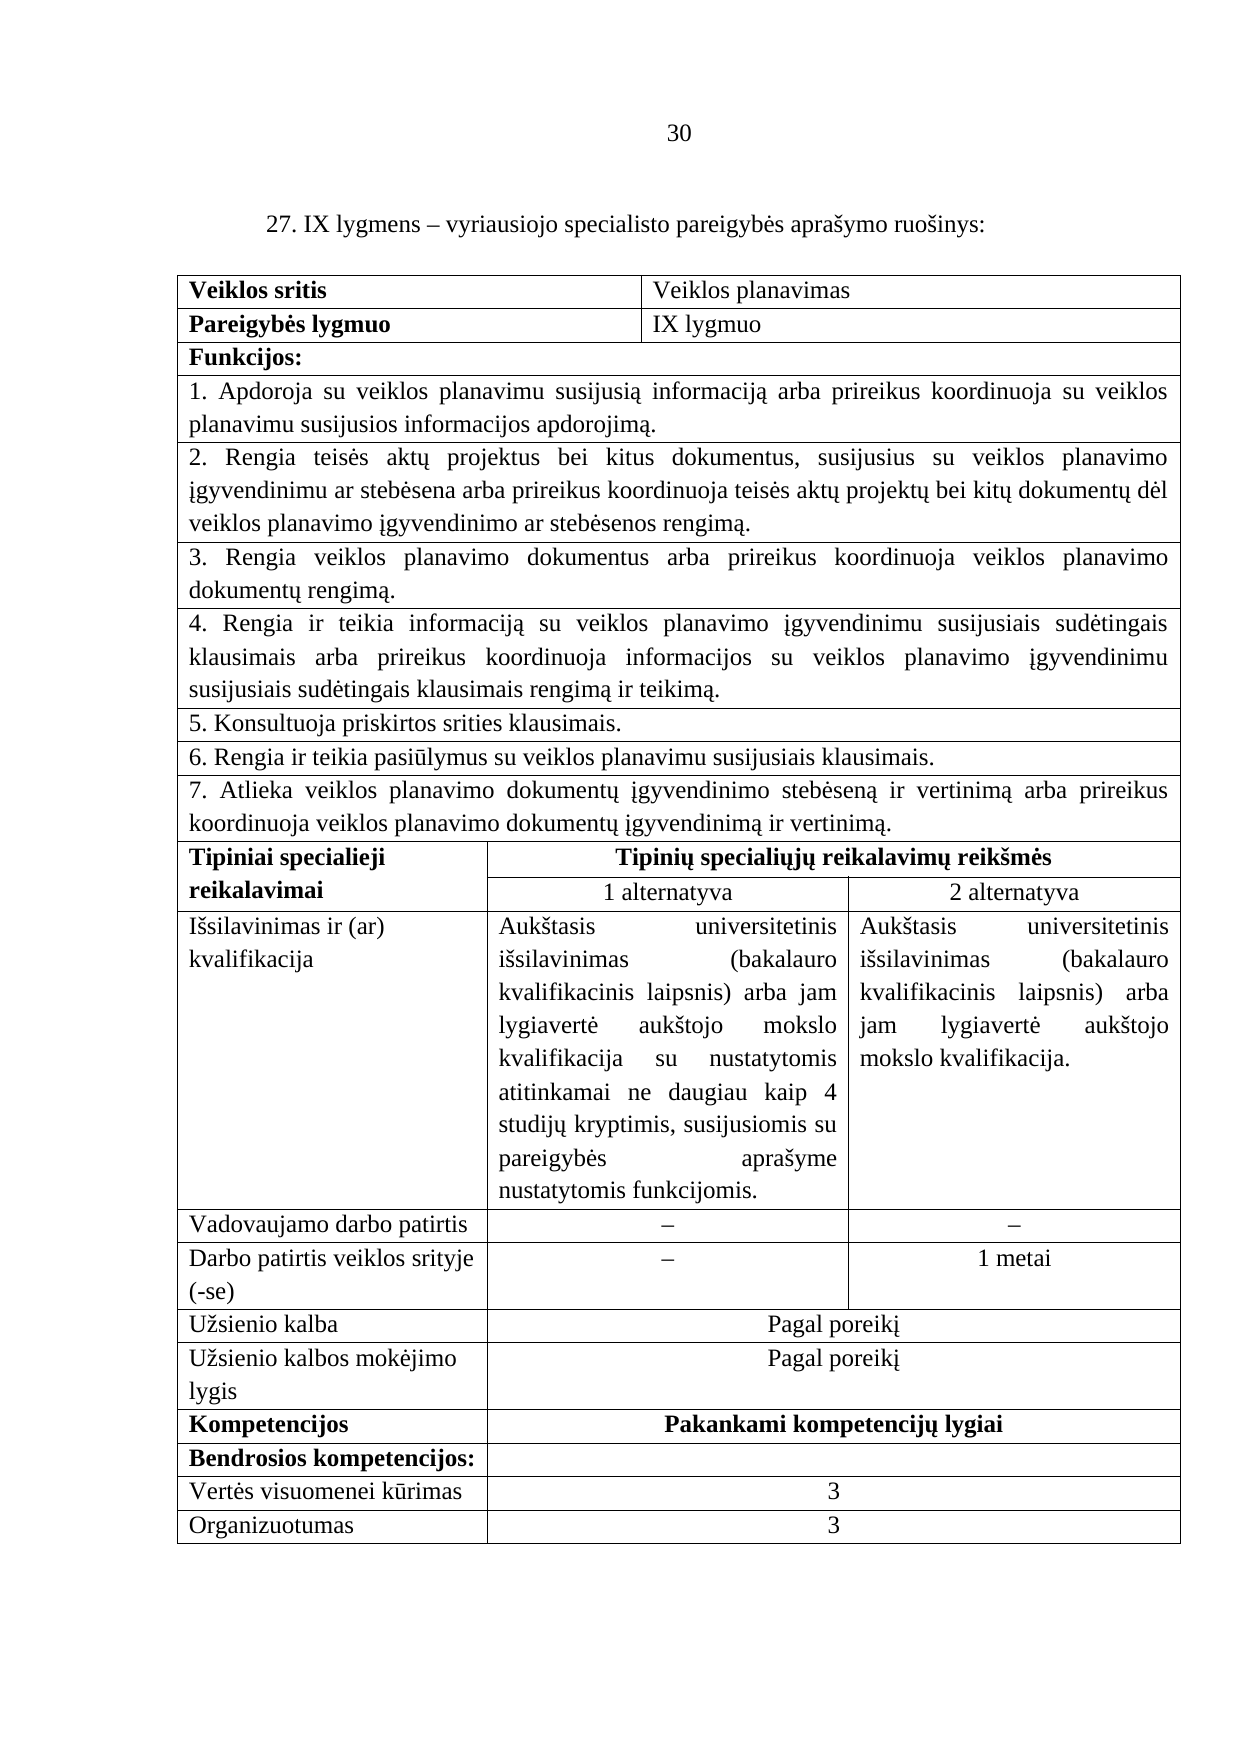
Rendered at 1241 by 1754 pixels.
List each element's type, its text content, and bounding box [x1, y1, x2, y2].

table_cell Aukštasis universitetinis išsilavinimas (bakalauro kvalifikacinis laipsnis) arba jam lygiavertė aukštojo mokslo kvalifikacija. [849, 912, 1180, 1209]
table_cell Funkcijos: [178, 343, 1180, 375]
table_cell Vertės visuomenei kūrimas [178, 1477, 487, 1509]
table_cell Bendrosios kompetencijos: [178, 1444, 487, 1476]
table_cell [488, 1444, 1180, 1476]
table_header Veiklos planavimas [642, 276, 1180, 308]
table_cell – [488, 1210, 848, 1242]
table_cell 2 alternatyva [849, 878, 1180, 911]
table_cell Išsilavinimas ir (ar) kvalifikacija [178, 912, 487, 1209]
table_cell 6. Rengia ir teikia pasiūlymus su veiklos planavimu susijusiais klausimais. [178, 742, 1180, 775]
table_cell – [488, 1243, 848, 1309]
table_cell 7. Atlieka veiklos planavimo dokumentų įgyvendinimo stebėseną ir vertinimą arba prireikus koordinuoja veiklos planavimo dokumentų įgyvendinimą ir vertinimą. [178, 776, 1180, 841]
table_cell IX lygmuo [642, 309, 1180, 342]
table_cell Kompetencijos [178, 1410, 487, 1442]
table_cell Užsienio kalba [178, 1310, 487, 1342]
table_cell Organizuotumas [178, 1511, 487, 1543]
table_cell 3 [488, 1477, 1180, 1509]
table_cell 1. Apdoroja su veiklos planavimu susijusią informaciją arba prireikus koordinuoja su veiklos planavimu susijusios informacijos apdorojimą. [178, 376, 1180, 442]
table_cell Vadovaujamo darbo patirtis [178, 1210, 487, 1242]
table_cell 5. Konsultuoja priskirtos srities klausimais. [178, 709, 1180, 741]
table_cell Pagal poreikį [488, 1310, 1180, 1342]
table_cell Tipinių specialiųjų reikalavimų reikšmės [488, 842, 1180, 876]
table_cell 1 metai [849, 1243, 1180, 1309]
table_cell 3. Rengia veiklos planavimo dokumentus arba prireikus koordinuoja veiklos planavimo dokumentų rengimą. [178, 543, 1180, 608]
text 27. IX lygmens – vyriausiojo specialisto pareigybės aprašymo ruošinys: [177, 209, 1181, 237]
table_cell – [849, 1210, 1180, 1242]
table_cell Užsienio kalbos mokėjimo lygis [178, 1343, 487, 1409]
table_cell 1 alternatyva [488, 878, 848, 911]
table_cell 3 [488, 1511, 1180, 1543]
table_cell 2. Rengia teisės aktų projektus bei kitus dokumentus, susijusius su veiklos planavimo įgyvendinimu ar stebėsena arba prireikus koordinuoja teisės aktų projektų bei kitų dokumentų dėl veiklos planavimo įgyvendinimo ar stebėsenos rengimą. [178, 443, 1180, 541]
table_header Veiklos sritis [178, 276, 641, 308]
table_cell Tipiniai specialieji reikalavimai [178, 842, 487, 911]
table_cell Pagal poreikį [488, 1343, 1180, 1409]
table_cell Pakankami kompetencijų lygiai [488, 1410, 1180, 1442]
table_cell Pareigybės lygmuo [178, 309, 641, 342]
table_cell 4. Rengia ir teikia informaciją su veiklos planavimo įgyvendinimu susijusiais sudėtingais klausimais arba prireikus koordinuoja informacijos su veiklos planavimo įgyvendinimu susijusiais sudėtingais klausimais rengimą ir teikimą. [178, 609, 1180, 708]
table_cell Darbo patirtis veiklos srityje (-se) [178, 1243, 487, 1309]
table_cell Aukštasis universitetinis išsilavinimas (bakalauro kvalifikacinis laipsnis) arba jam lygiavertė aukštojo mokslo kvalifikacija su nustatytomis atitinkamai ne daugiau kaip 4 studijų kryptimis, susijusiomis su pareigybės aprašyme nustatytomis funkcijomis. [488, 912, 848, 1209]
